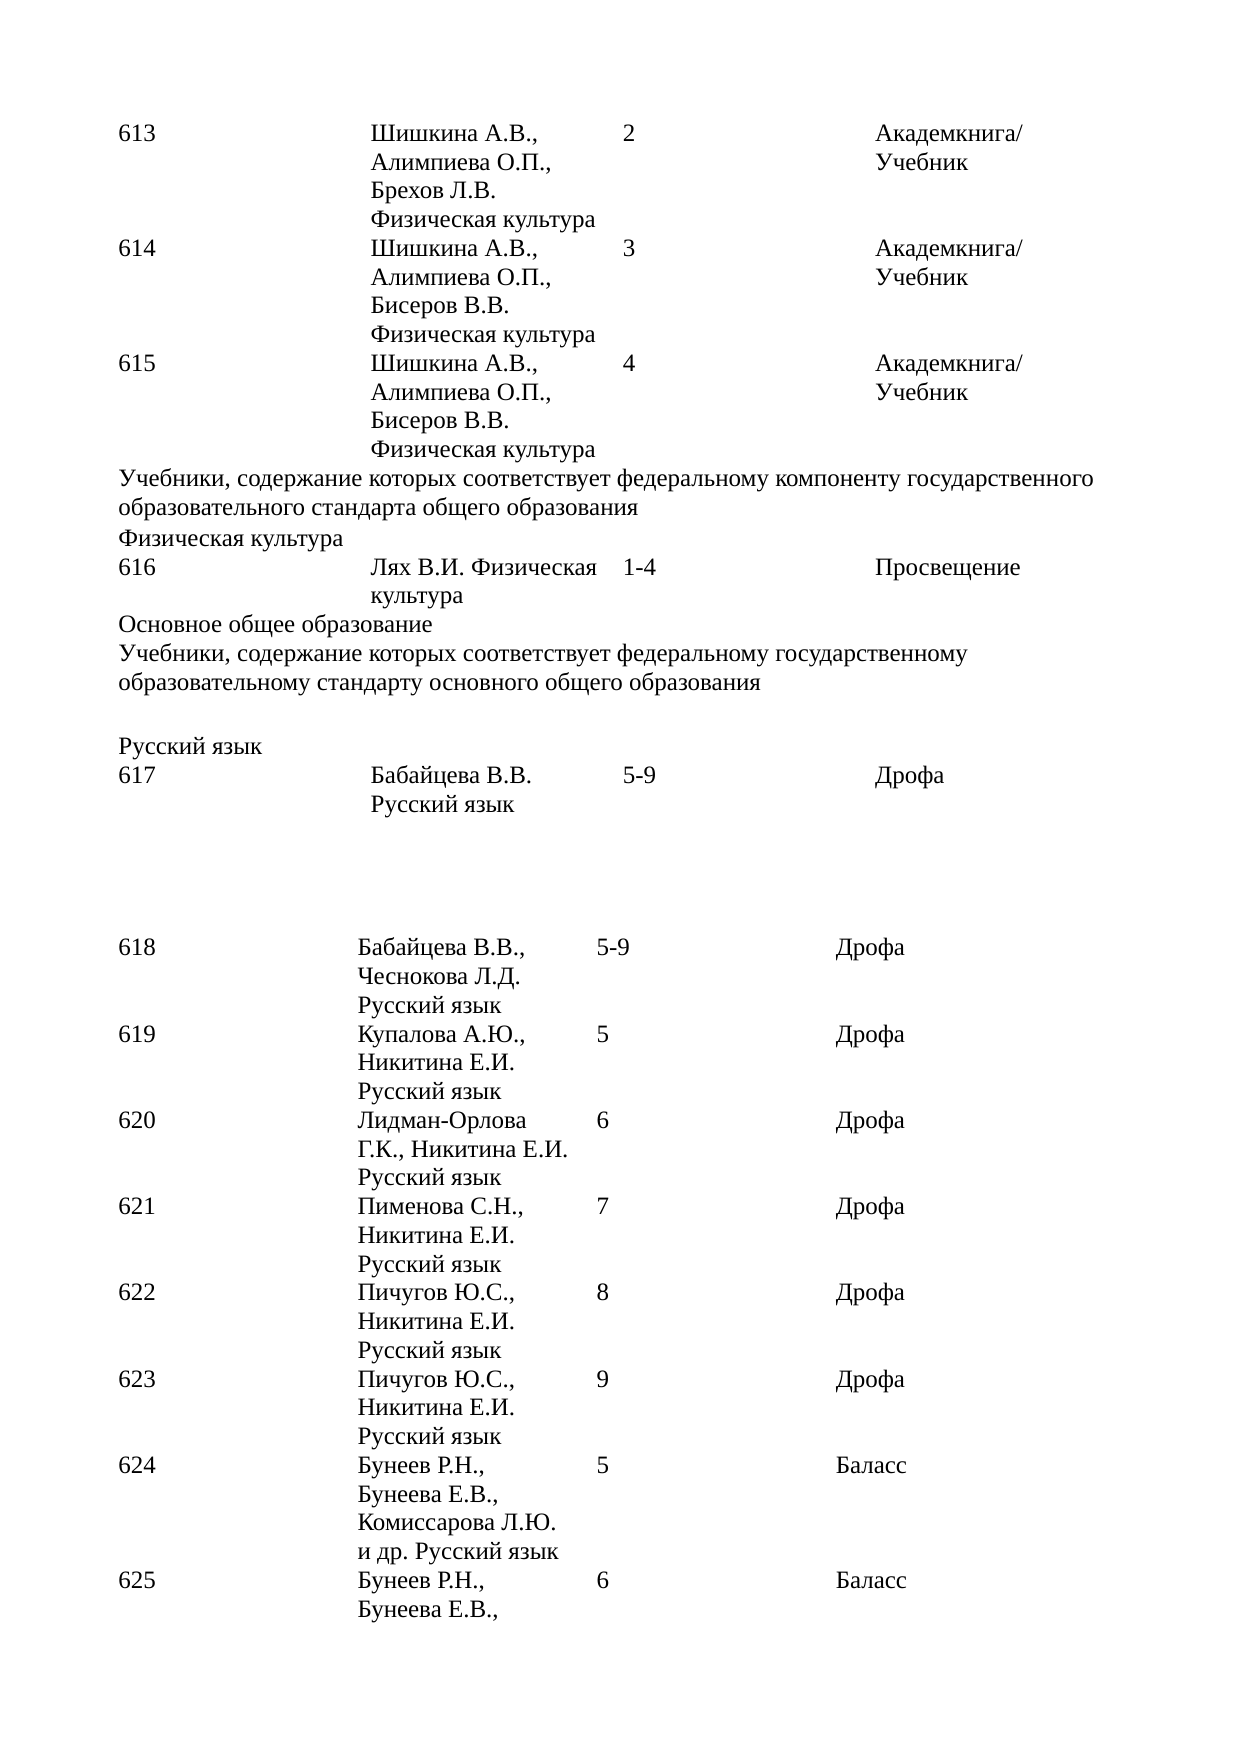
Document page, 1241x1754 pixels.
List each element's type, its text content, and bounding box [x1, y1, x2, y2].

table_cell 620 [107, 1105, 346, 1191]
table_header 618 [107, 933, 346, 1019]
table_cell Академкнига/Учебник [864, 118, 1116, 233]
table_cell 621 [107, 1191, 346, 1277]
table_cell 4 [611, 348, 864, 463]
table_cell Дрофа [824, 1364, 1063, 1450]
table_cell Бунеев Р.Н., Бунеева Е.В., [346, 1565, 585, 1625]
table_cell 8 [585, 1278, 824, 1364]
table_cell 2 [611, 118, 864, 233]
table_cell Дрофа [864, 760, 1116, 817]
table_cell Академкнига/Учебник [864, 233, 1116, 348]
table_cell Шишкина А.В., Алимпиева О.П., Бисеров В.В. Физическая культура [359, 233, 611, 348]
table_cell Русский язык [107, 731, 1116, 760]
table_cell Дрофа [824, 1105, 1063, 1191]
table_cell Баласс [824, 1450, 1063, 1565]
table_cell 619 [107, 1019, 346, 1105]
table_cell 623 [107, 1364, 346, 1450]
table_cell 625 [107, 1565, 346, 1625]
table_cell 6 [585, 1565, 824, 1625]
table_header 5-9 [585, 933, 824, 1019]
table_cell Шишкина А.В., Алимпиева О.П., Бисеров В.В. Физическая культура [359, 348, 611, 463]
table_cell Купалова А.Ю., Никитина Е.И. Русский язык [346, 1019, 585, 1105]
table_cell Пичугов Ю.С., Никитина Е.И. Русский язык [346, 1364, 585, 1450]
table_header Дрофа [824, 933, 1063, 1019]
table_cell 7 [585, 1191, 824, 1277]
table_cell Баласс [824, 1565, 1063, 1625]
table_cell Основное общее образование [107, 609, 1116, 638]
table_cell Бабайцева В.В. Русский язык [359, 760, 611, 817]
table_cell Учебники, содержание которых соответствует федеральному государственному образовательному стандарту основного общего образования [107, 638, 1116, 731]
table_cell Дрофа [824, 1278, 1063, 1364]
table_cell 616 [107, 552, 359, 609]
table_cell Шишкина А.В., Алимпиева О.П., Брехов Л.В. Физическая культура [359, 118, 611, 233]
table_cell 622 [107, 1278, 346, 1364]
table_header Бабайцева В.В., Чеснокова Л.Д. Русский язык [346, 933, 585, 1019]
table_cell 6 [585, 1105, 824, 1191]
table_cell Пименова С.Н., Никитина Е.И. Русский язык [346, 1191, 585, 1277]
table_cell Лидман-Орлова Г.К., Никитина Е.И. Русский язык [346, 1105, 585, 1191]
table_cell 614 [107, 233, 359, 348]
table_cell 624 [107, 1450, 346, 1565]
table_cell 613 [107, 118, 359, 233]
table_cell Просвещение [864, 552, 1116, 609]
table_cell 615 [107, 348, 359, 463]
table_cell 5-9 [611, 760, 864, 817]
table_cell 3 [611, 233, 864, 348]
table_cell Физическая культура [107, 523, 1116, 552]
table_cell Бунеев Р.Н., Бунеева Е.В., Комиссарова Л.Ю. и др. Русский язык [346, 1450, 585, 1565]
table_cell 9 [585, 1364, 824, 1450]
table_cell 617 [107, 760, 359, 817]
table_cell Пичугов Ю.С., Никитина Е.И. Русский язык [346, 1278, 585, 1364]
table_cell 5 [585, 1450, 824, 1565]
table_cell Учебники, содержание которых соответствует федеральному компоненту государственного образовательного стандарта общего образования [107, 463, 1116, 523]
table_cell Дрофа [824, 1191, 1063, 1277]
table_cell Академкнига/Учебник [864, 348, 1116, 463]
table_cell 5 [585, 1019, 824, 1105]
table_cell Лях В.И. Физическая культура [359, 552, 611, 609]
table_cell 1-4 [611, 552, 864, 609]
table_cell Дрофа [824, 1019, 1063, 1105]
